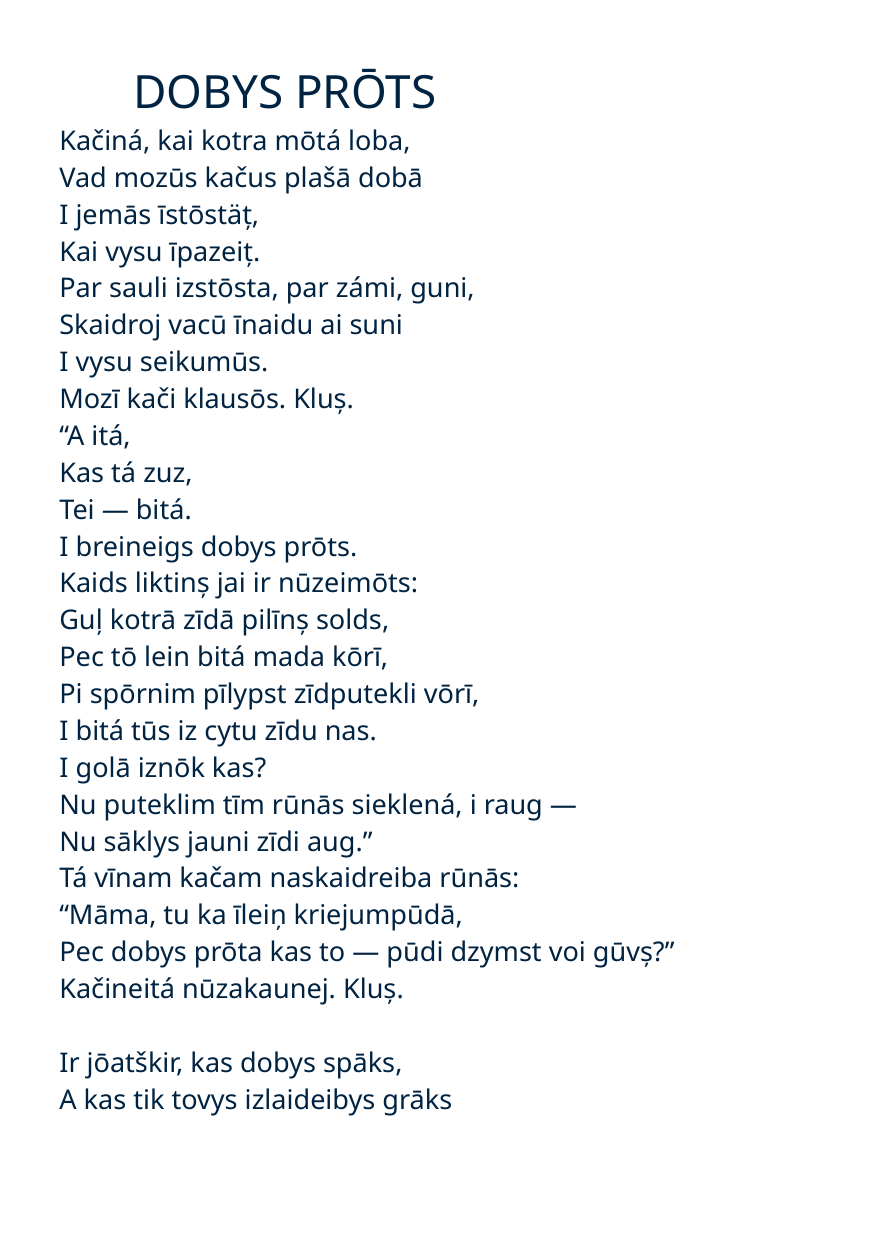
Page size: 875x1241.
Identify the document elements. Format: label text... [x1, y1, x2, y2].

text I vysu seikumūs. [59, 343, 815, 379]
text Kas tá zuz, [59, 453, 815, 490]
text I golā iznōk kas? [59, 748, 815, 785]
text Kai vysu īpazeiț. [59, 232, 815, 269]
text Skaidroj vacū īnaidu ai suni [59, 306, 815, 343]
text I breineigs dobys prōts. [59, 527, 815, 564]
text Pec tō lein bitá mada kōrī, [59, 638, 815, 674]
text Tá vīnam kačam naskaidreiba rūnās: [59, 859, 815, 896]
text I jemās īstōstäț, [59, 195, 815, 232]
text “Māma, tu ka īleiņ kriejumpūdā, [59, 896, 815, 933]
text Pi spōrnim pīlypst zīdputekli vōrī, [59, 674, 815, 711]
text Kačineitá nūzakaunej. Kluș. [59, 969, 815, 1006]
text Vad mozūs kačus plašā dobā [59, 158, 815, 195]
text Ir jōatškir, kas dobys spāks, [59, 1043, 815, 1080]
text Par sauli izstōsta, par zámi, guni, [59, 269, 815, 306]
text Tei — bitá. [59, 490, 815, 527]
text Kaids liktinș jai ir nūzeimōts: [59, 564, 815, 601]
text DOBYS PRŌTS [59, 59, 815, 121]
text Mozī kači klausōs. Kluș. [59, 379, 815, 416]
text Nu sāklys jauni zīdi aug.” [59, 822, 815, 859]
text Guļ kotrā zīdā pilīnș solds, [59, 601, 815, 638]
text I bitá tūs iz cytu zīdu nas. [59, 711, 815, 748]
text Pec dobys prōta kas to — pūdi dzymst voi gūvș?” [59, 933, 815, 969]
text Nu puteklim tīm rūnās sieklená, i raug — [59, 785, 815, 822]
text A kas tik tovys izlaideibys grāks [59, 1080, 815, 1117]
text “A itá, [59, 416, 815, 453]
text Kačiná, kai kotra mōtá loba, [59, 121, 815, 158]
